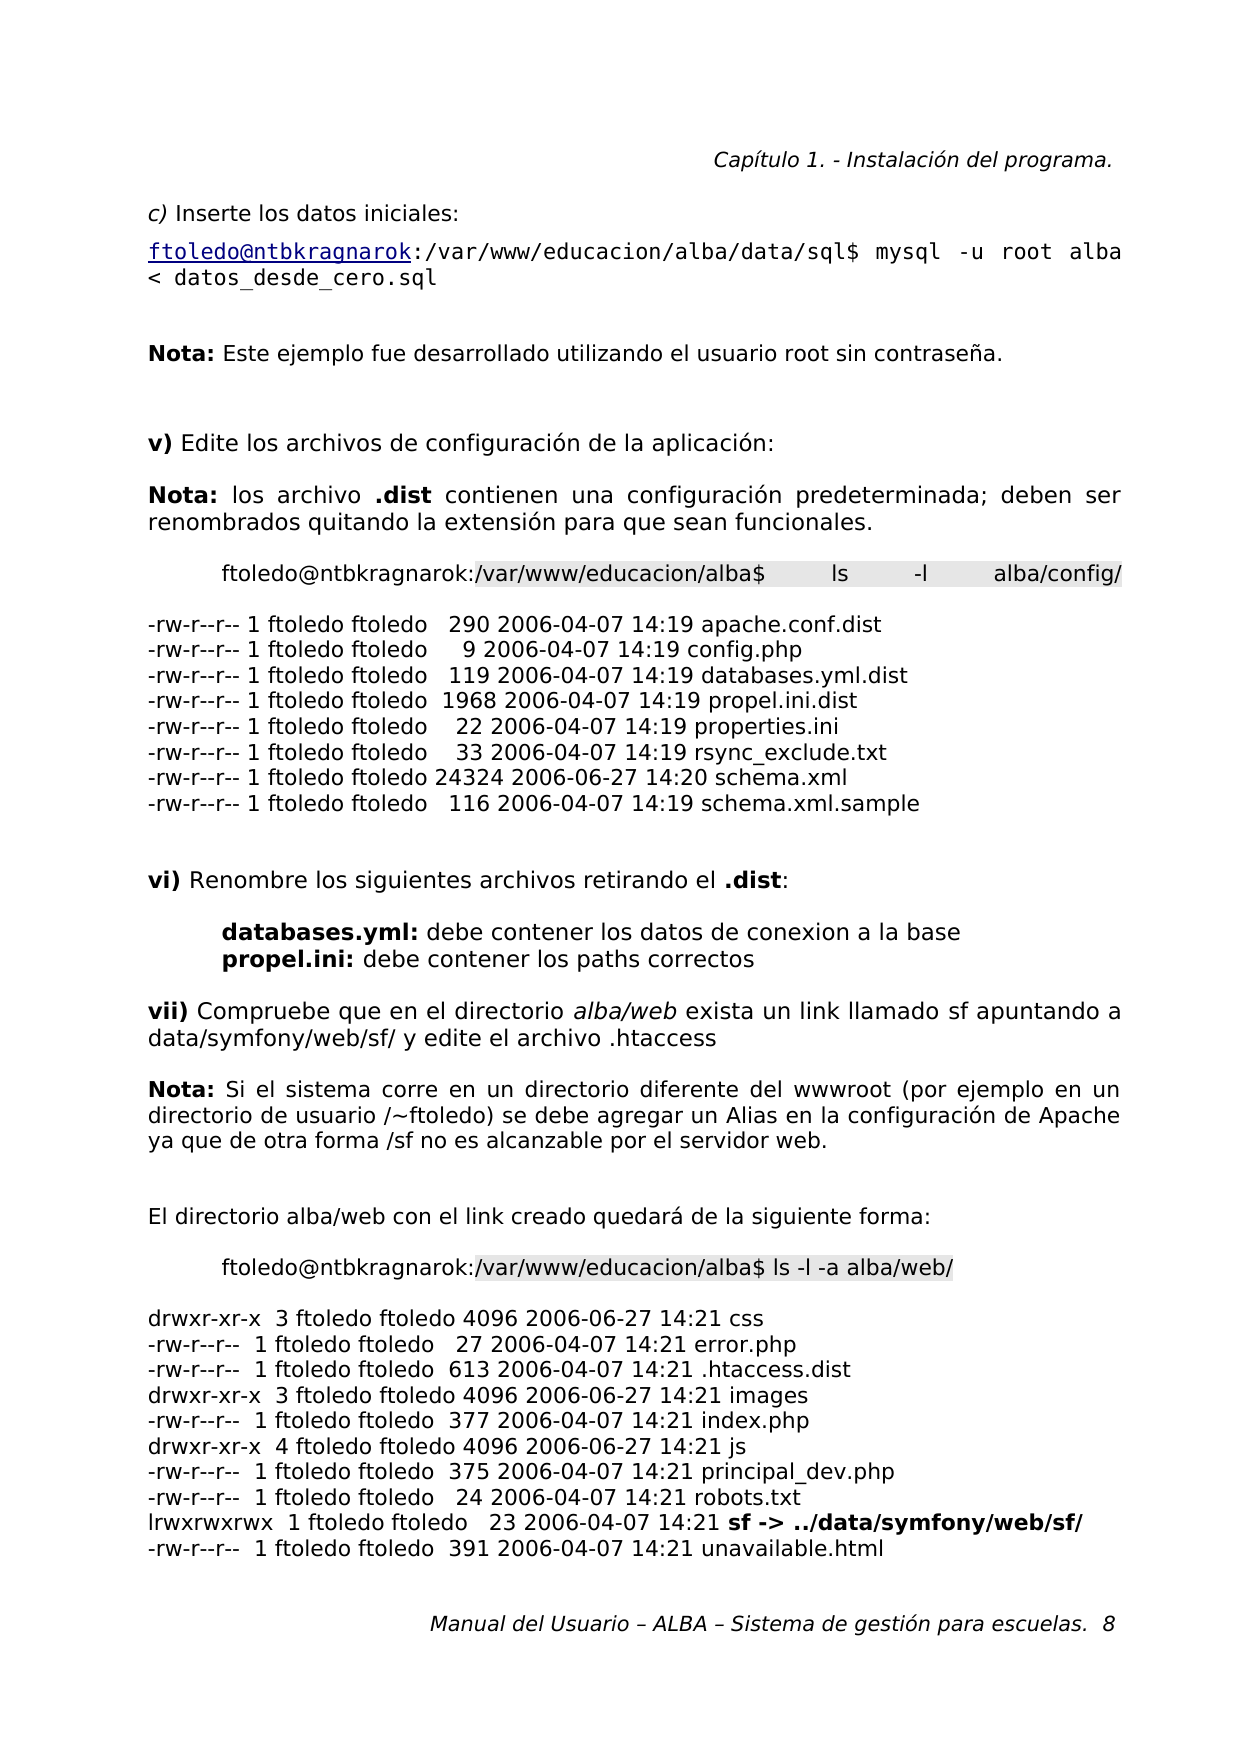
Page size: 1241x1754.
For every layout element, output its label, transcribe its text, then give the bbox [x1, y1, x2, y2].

text El directorio alba/web con el link creado quedará de la siguiente forma: [148, 1204, 1122, 1230]
text -rw-r--r-- 1 ftoledo ftoledo 27 2006-04-07 14:21 error.php [148, 1332, 1122, 1357]
text databases.yml: debe contener los datos de conexion a la base [148, 919, 1122, 946]
text drwxr-xr-x 3 ftoledo ftoledo 4096 2006-06-27 14:21 css [148, 1306, 1122, 1332]
text drwxr-xr-x 4 ftoledo ftoledo 4096 2006-06-27 14:21 js [148, 1434, 1122, 1459]
text ftoledo@ntbkragnarok:/var/www/educacion/alba$ ls -l -a alba/web/ [148, 1255, 1122, 1281]
text vii) Compruebe que en el directorio alba/web exista un link llamado sf apuntando a data/symfony/web/sf/ y edite el archivo .htaccess [148, 998, 1122, 1052]
text -rw-r--r-- 1 ftoledo ftoledo 391 2006-04-07 14:21 unavailable.html [148, 1536, 1122, 1562]
text -rw-r--r-- 1 ftoledo ftoledo 33 2006-04-07 14:19 rsync_exclude.txt [148, 740, 1122, 765]
text -rw-r--r-- 1 ftoledo ftoledo 9 2006-04-07 14:19 config.php [148, 638, 1122, 663]
text lrwxrwxrwx 1 ftoledo ftoledo 23 2006-04-07 14:21 sf -> ../data/symfony/web/sf/ [148, 1511, 1122, 1536]
text -rw-r--r-- 1 ftoledo ftoledo 116 2006-04-07 14:19 schema.xml.sample [148, 791, 1122, 816]
text ftoledo@ntbkragnarok:/var/www/educacion/alba$ ls -l alba/config/ [148, 561, 1122, 612]
text Nota: Este ejemplo fue desarrollado utilizando el usuario root sin contraseña. [148, 341, 1122, 366]
text -rw-r--r-- 1 ftoledo ftoledo 24324 2006-06-27 14:20 schema.xml [148, 765, 1122, 791]
text -rw-r--r-- 1 ftoledo ftoledo 22 2006-04-07 14:19 properties.ini [148, 714, 1122, 740]
text Nota: Si el sistema corre en un directorio diferente del wwwroot (por ejemplo en un directorio de usuario /~ftoledo) se debe agregar un Alias en la configuración de Apache ya que de otra forma /sf no es alcanzable por el servidor web. [148, 1077, 1122, 1154]
text c) Inserte los datos iniciales: [148, 201, 1122, 227]
text -rw-r--r-- 1 ftoledo ftoledo 613 2006-04-07 14:21 .htaccess.dist [148, 1357, 1122, 1383]
text vi) Renombre los siguientes archivos retirando el .dist: [148, 867, 1122, 894]
text ftoledo@ntbkragnarok:/var/www/educacion/alba/data/sql$ mysql -u root alba < datos_desde_cero.sql [148, 239, 1122, 290]
text propel.ini: debe contener los paths correctos [148, 946, 1122, 973]
text Nota: los archivo .dist contienen una configuración predeterminada; deben ser renombrados quitando la extensión para que sean funcionales. [148, 482, 1122, 536]
text v) Edite los archivos de configuración de la aplicación: [148, 430, 1122, 457]
text drwxr-xr-x 3 ftoledo ftoledo 4096 2006-06-27 14:21 images [148, 1383, 1122, 1408]
text -rw-r--r-- 1 ftoledo ftoledo 119 2006-04-07 14:19 databases.yml.dist [148, 663, 1122, 689]
text -rw-r--r-- 1 ftoledo ftoledo 377 2006-04-07 14:21 index.php [148, 1408, 1122, 1434]
text -rw-r--r-- 1 ftoledo ftoledo 290 2006-04-07 14:19 apache.conf.dist [148, 612, 1122, 638]
text -rw-r--r-- 1 ftoledo ftoledo 24 2006-04-07 14:21 robots.txt [148, 1485, 1122, 1511]
text -rw-r--r-- 1 ftoledo ftoledo 1968 2006-04-07 14:19 propel.ini.dist [148, 689, 1122, 714]
text -rw-r--r-- 1 ftoledo ftoledo 375 2006-04-07 14:21 principal_dev.php [148, 1459, 1122, 1485]
